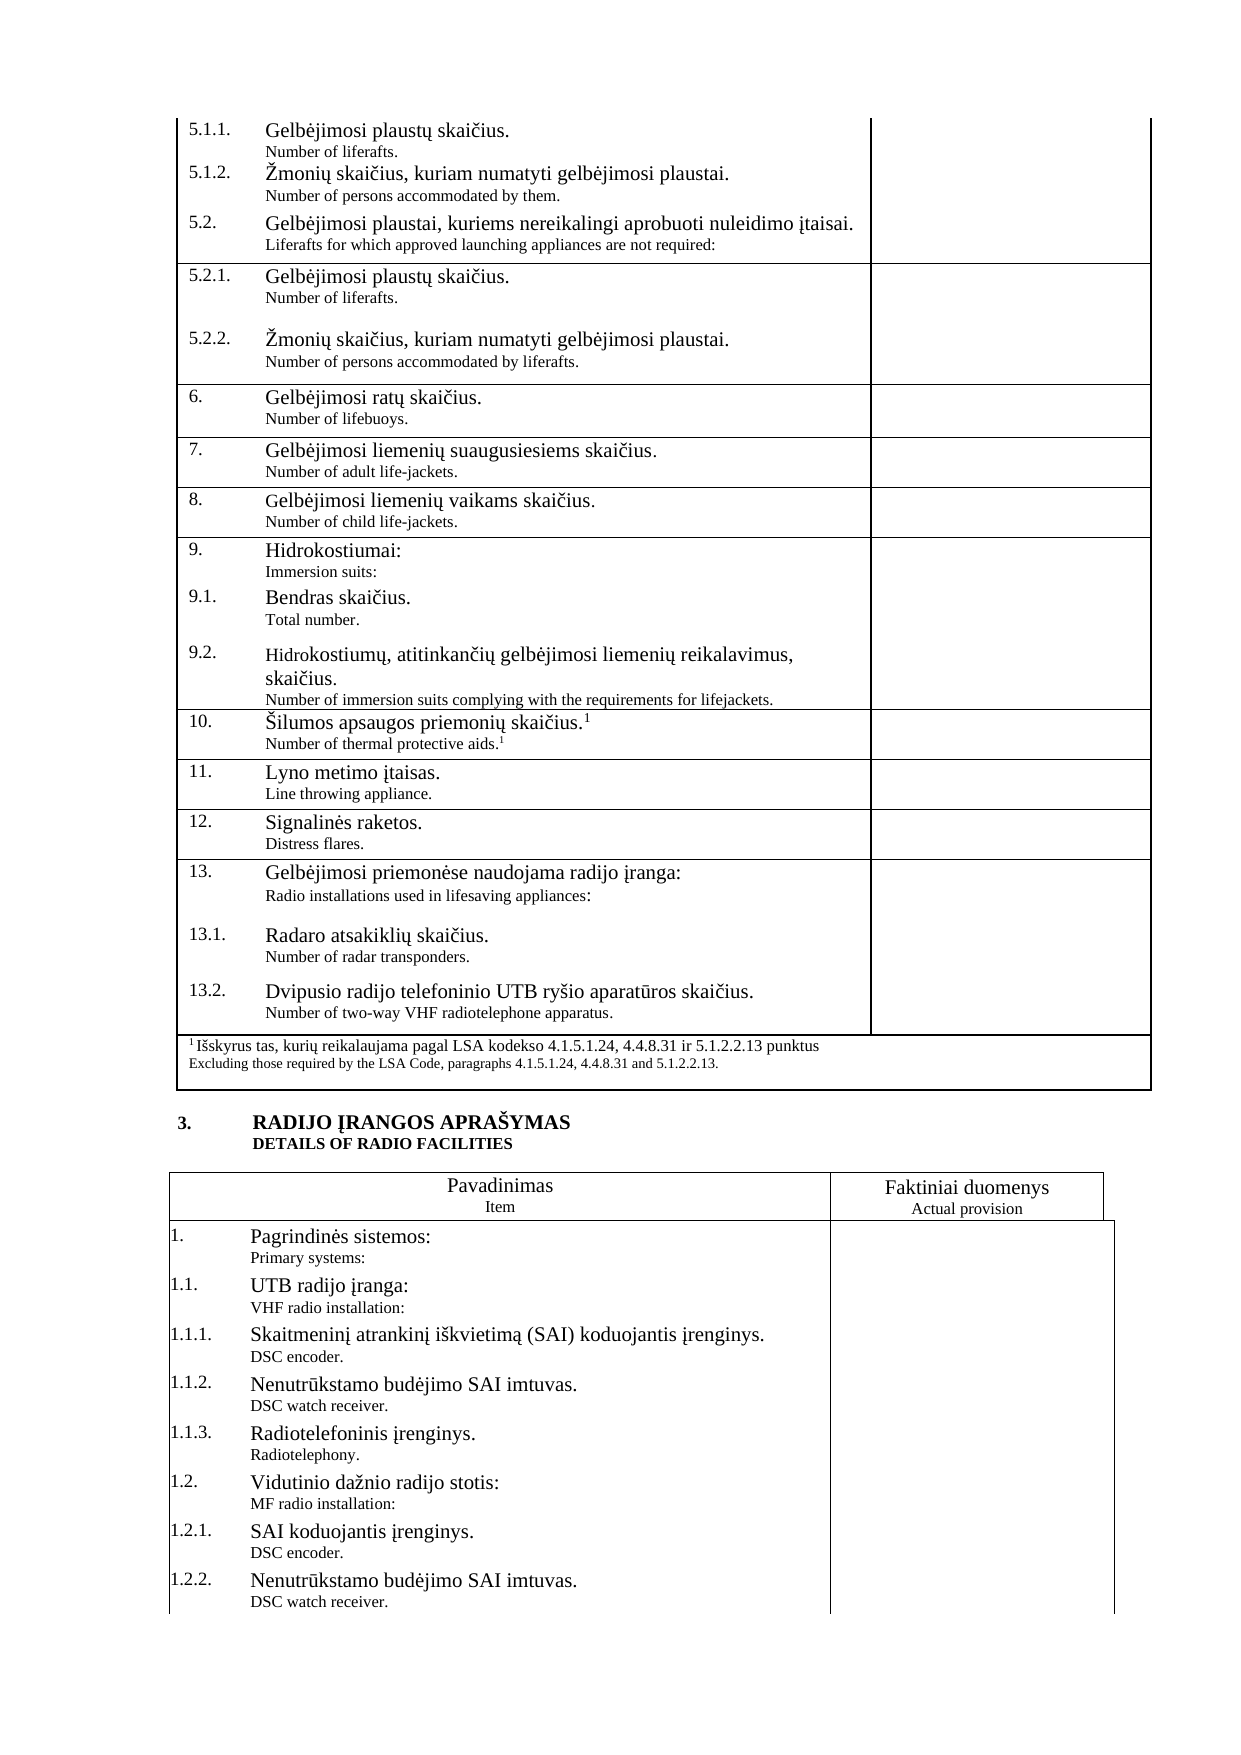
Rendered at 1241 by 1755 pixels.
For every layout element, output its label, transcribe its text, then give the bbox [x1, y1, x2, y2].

table_cell 13. [178, 860, 254, 923]
table_cell [872, 923, 1150, 979]
table_cell Pagrindinės sistemos: Primary systems: [250, 1221, 830, 1270]
text 3. RADIJO ĮRANGOS APRAŠYMAS [177, 1110, 1181, 1134]
table_cell [872, 585, 1150, 641]
table_cell [872, 327, 1150, 383]
table_cell Nenutrūkstamo budėjimo SAI imtuvas. DSC watch receiver. [250, 1565, 830, 1614]
table_cell [872, 118, 1150, 161]
table_cell 6. [178, 385, 254, 437]
table_header Faktiniai duomenys Actual provision [831, 1173, 1103, 1220]
table_cell 5.1.2. [178, 161, 254, 211]
table_cell [872, 161, 1150, 211]
table_cell Gelbėjimosi priemonėse naudojama radijo įranga: Radio installations used in lifesaving appliances: [254, 860, 870, 923]
table_cell [872, 488, 1150, 537]
table_cell 1.1.3. [170, 1418, 250, 1467]
table_cell [872, 538, 1150, 585]
table_cell SAI koduojantis įrenginys. DSC encoder. [250, 1516, 830, 1565]
table_cell Nenutrūkstamo budėjimo SAI imtuvas. DSC watch receiver. [250, 1369, 830, 1418]
table_cell 1. [170, 1221, 250, 1270]
table_cell [872, 438, 1150, 487]
table_cell Žmonių skaičius, kuriam numatyti gelbėjimosi plaustai. Number of persons accommodated by liferafts. [254, 327, 870, 383]
table_cell Dvipusio radijo telefoninio UTB ryšio aparatūros skaičius. Number of two-way VHF radiotelephone apparatus. [254, 979, 870, 1034]
table_cell [872, 860, 1150, 923]
table_cell [831, 1565, 1114, 1614]
table_cell 12. [178, 810, 254, 859]
table_cell 9. [178, 538, 254, 585]
table_cell 5.2.2. [178, 327, 254, 383]
table_cell Šilumos apsaugos priemonių skaičius.1 Number of thermal protective aids.1 [254, 710, 870, 759]
table_cell 8. [178, 488, 254, 537]
table_cell [872, 760, 1150, 809]
table_cell Radaro atsakiklių skaičius. Number of radar transponders. [254, 923, 870, 979]
table_cell Žmonių skaičius, kuriam numatyti gelbėjimosi plaustai. Number of persons accommodated by them. [254, 161, 870, 211]
table_cell Vidutinio dažnio radijo stotis: MF radio installation: [250, 1467, 830, 1516]
table_cell Gelbėjimosi ratų skaičius. Number of lifebuoys. [254, 385, 870, 437]
table_cell 1.1.2. [170, 1369, 250, 1418]
table_header [1104, 1172, 1114, 1220]
table_cell Hidrokostiumų, atitinkančių gelbėjimosi liemenių reikalavimus, skaičius. Number of immersion suits complying with the requirements for lifejackets. [254, 641, 870, 709]
table_cell 13.2. [178, 979, 254, 1034]
table_cell 9.1. [178, 585, 254, 641]
table_cell 7. [178, 438, 254, 487]
text DETAILS OF RADIO FACILITIES [252, 1134, 1181, 1153]
table_cell [831, 1418, 1114, 1467]
table_cell [872, 385, 1150, 437]
table_cell 1.2.1. [170, 1516, 250, 1565]
table_cell 1.1.1. [170, 1320, 250, 1368]
table_cell [872, 810, 1150, 859]
table_cell 5.1.1. [178, 118, 254, 161]
table_cell [872, 641, 1150, 709]
table_cell [831, 1467, 1114, 1516]
table_cell [831, 1270, 1114, 1319]
table_cell [872, 211, 1150, 263]
table_cell Hidrokostiumai: Immersion suits: [254, 538, 870, 585]
table_cell Gelbėjimosi liemenių vaikams skaičius. Number of child life-jackets. [254, 488, 870, 537]
table_cell UTB radijo įranga: VHF radio installation: [250, 1270, 830, 1319]
table_cell Gelbėjimosi liemenių suaugusiesiems skaičius. Number of adult life-jackets. [254, 438, 870, 487]
table_cell [872, 264, 1150, 327]
table_cell 1.1. [170, 1270, 250, 1319]
table_header Pavadinimas Item [170, 1173, 830, 1220]
table_cell Gelbėjimosi plaustų skaičius. Number of liferafts. [254, 264, 870, 327]
table_cell [831, 1369, 1114, 1418]
table_cell 13.1. [178, 923, 254, 979]
table_cell 5.2.1. [178, 264, 254, 327]
table_cell Gelbėjimosi plaustai, kuriems nereikalingi aprobuoti nuleidimo įtaisai. Liferafts for which approved launching appliances are not required: [254, 211, 870, 263]
table_cell [872, 710, 1150, 759]
table_cell Signalinės raketos. Distress flares. [254, 810, 870, 859]
table_cell [831, 1516, 1114, 1565]
table_cell Skaitmeninį atrankinį iškvietimą (SAI) koduojantis įrenginys. DSC encoder. [250, 1320, 830, 1368]
table_cell Bendras skaičius. Total number. [254, 585, 870, 641]
table_cell Gelbėjimosi plaustų skaičius. Number of liferafts. [254, 118, 870, 161]
table_cell [872, 979, 1150, 1034]
table_cell 11. [178, 760, 254, 809]
table_cell Lyno metimo įtaisas. Line throwing appliance. [254, 760, 870, 809]
table_cell [831, 1221, 1114, 1270]
table_cell 1 Išskyrus tas, kurių reikalaujama pagal LSA kodekso 4.1.5.1.24, 4.4.8.31 ir 5.1.2.2.13 punktus Excluding those required by the LSA Code, paragraphs 4.1.5.1.24, 4.4.8.31 and 5.1.2.2.13. [178, 1036, 1150, 1088]
table_cell 10. [178, 710, 254, 759]
table_cell 5.2. [178, 211, 254, 263]
table_cell 9.2. [178, 641, 254, 709]
table_cell 1.2.2. [170, 1565, 250, 1614]
table_cell [831, 1320, 1114, 1368]
table_cell 1.2. [170, 1467, 250, 1516]
table_cell Radiotelefoninis įrenginys. Radiotelephony. [250, 1418, 830, 1467]
